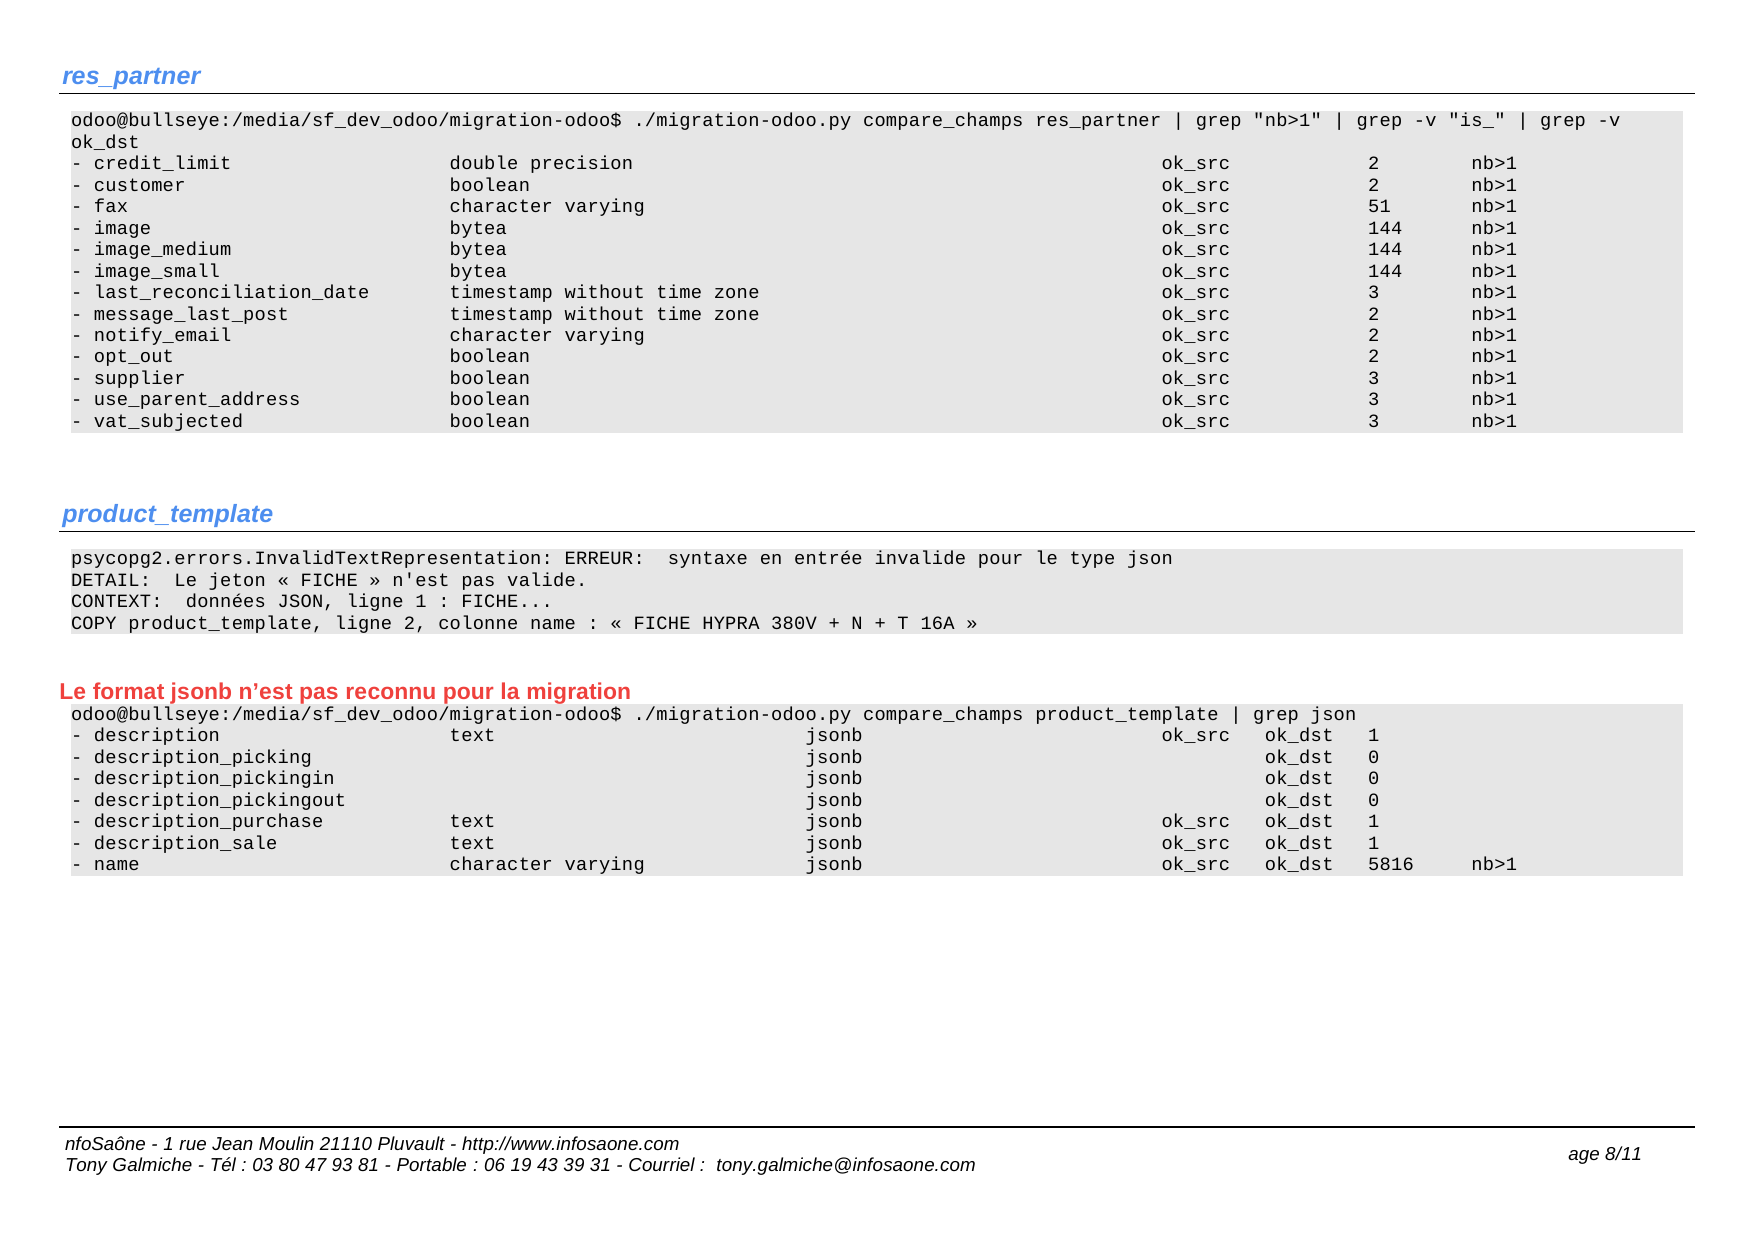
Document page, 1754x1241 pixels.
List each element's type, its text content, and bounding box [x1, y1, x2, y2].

text - image bytea ok_src 144 nb>1 [71, 218, 1683, 239]
text - description_pickingout jsonb ok_dst 0 [71, 790, 1683, 812]
text - opt_out boolean ok_src 2 nb>1 [71, 347, 1683, 368]
text Le format jsonb n’est pas reconnu pour la migration [59, 678, 1695, 704]
text - fax character varying ok_src 51 nb>1 [71, 197, 1683, 218]
text - vat_subjected boolean ok_src 3 nb>1 [71, 411, 1683, 433]
text - description_purchase text jsonb ok_src ok_dst 1 [71, 812, 1683, 833]
text odoo@bullseye:/media/sf_dev_odoo/migration-odoo$ ./migration-odoo.py compare_champs product_template | grep json [71, 704, 1683, 726]
subtitle res_partner [59, 59, 1695, 93]
text psycopg2.errors.InvalidTextRepresentation: ERREUR: syntaxe en entrée invalide pour le type json [71, 549, 1683, 570]
text - customer boolean ok_src 2 nb>1 [71, 175, 1683, 197]
text - image_small bytea ok_src 144 nb>1 [71, 261, 1683, 282]
text - last_reconciliation_date timestamp without time zone ok_src 3 nb>1 [71, 282, 1683, 304]
subtitle product_template [59, 497, 1695, 531]
text DETAIL: Le jeton « FICHE » n'est pas valide. [71, 570, 1683, 592]
text - supplier boolean ok_src 3 nb>1 [71, 368, 1683, 390]
text COPY product_template, ligne 2, colonne name : « FICHE HYPRA 380V + N + T 16A » [71, 613, 1683, 634]
text - use_parent_address boolean ok_src 3 nb>1 [71, 390, 1683, 411]
text - description_pickingin jsonb ok_dst 0 [71, 769, 1683, 790]
text - description_picking jsonb ok_dst 0 [71, 747, 1683, 769]
text - description_sale text jsonb ok_src ok_dst 1 [71, 833, 1683, 854]
text - message_last_post timestamp without time zone ok_src 2 nb>1 [71, 304, 1683, 325]
text - image_medium bytea ok_src 144 nb>1 [71, 239, 1683, 261]
text - notify_email character varying ok_src 2 nb>1 [71, 325, 1683, 347]
text CONTEXT: données JSON, ligne 1 : FICHE... [71, 592, 1683, 613]
text - description text jsonb ok_src ok_dst 1 [71, 726, 1683, 747]
text - name character varying jsonb ok_src ok_dst 5816 nb>1 [71, 854, 1683, 876]
text odoo@bullseye:/media/sf_dev_odoo/migration-odoo$ ./migration-odoo.py compare_champs res_partner | grep "nb>1" | grep -v "is_" | grep -v ok_dst [71, 111, 1683, 154]
text - credit_limit double precision ok_src 2 nb>1 [71, 154, 1683, 175]
